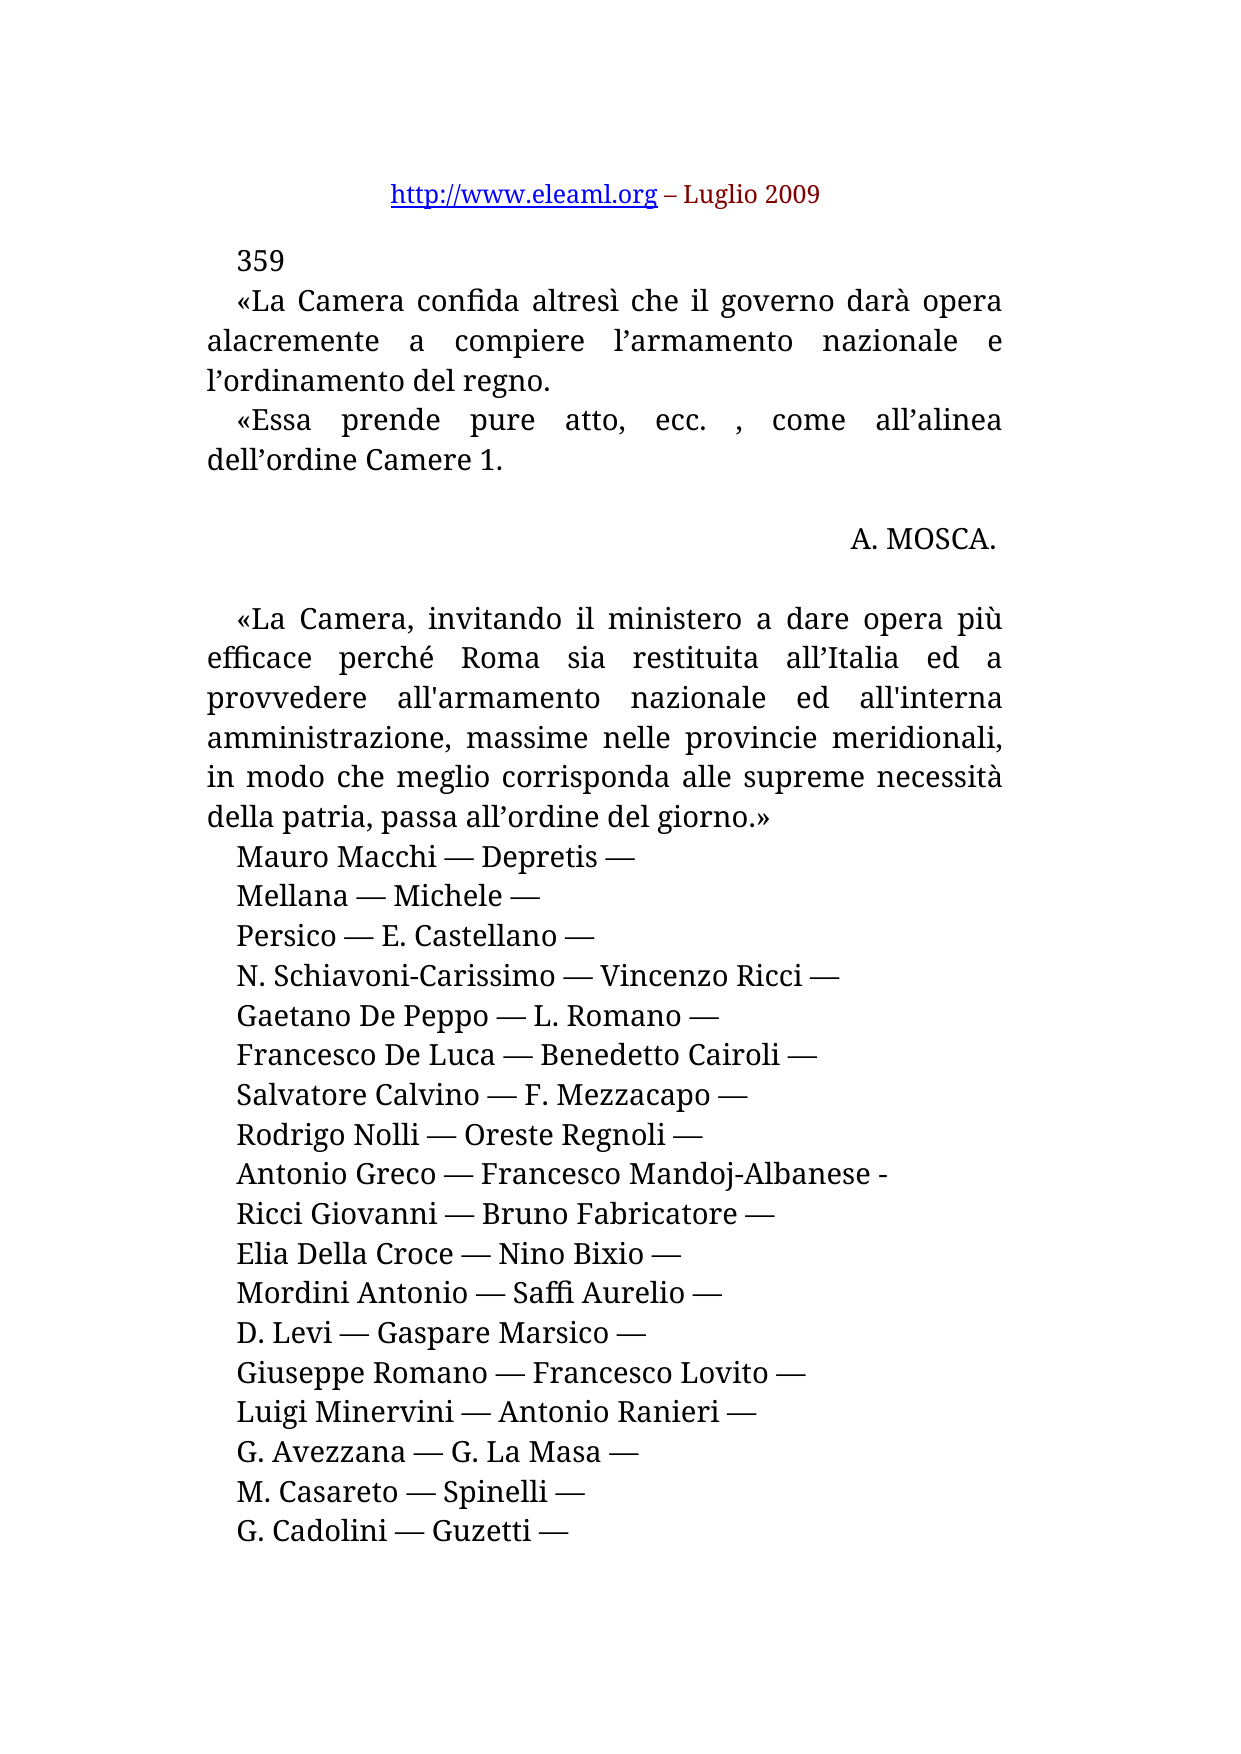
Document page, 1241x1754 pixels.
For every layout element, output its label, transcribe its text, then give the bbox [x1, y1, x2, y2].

text «Essa prende pure atto, ecc. , come all’alinea dell’ordine Camere 1. [207, 399, 1004, 479]
text Antonio Greco — Francesco Mandoj-Albanese - [207, 1153, 1004, 1193]
text «La Camera confida altresì che il governo darà opera alacremente a compiere l’armamento nazionale e l’ordinamento del regno. [207, 280, 1004, 399]
text 359 [207, 241, 1004, 280]
text «La Camera, invitando il ministero a dare opera più efficace perché Roma sia restituita all’Italia ed a provvedere all'armamento nazionale ed all'interna amministrazione, massime nelle provincie meridionali, in modo che meglio corrisponda alle supreme necessità della patria, passa all’ordine del giorno.» [207, 598, 1004, 836]
text Giuseppe Romano — Francesco Lovito — [207, 1352, 1004, 1392]
text Mordini Antonio — Saffi Aurelio — [207, 1273, 1004, 1312]
text Francesco De Luca — Benedetto Cairoli — [207, 1034, 1004, 1074]
text Persico — E. Castellano — [207, 915, 1004, 955]
text Mellana — Michele — [207, 876, 1004, 915]
text Rodrigo Nolli — Oreste Regnoli — [207, 1114, 1004, 1153]
text G. Cadolini — Guzetti — [207, 1511, 1004, 1550]
text Luigi Minervini — Antonio Ranieri — [207, 1392, 1004, 1431]
text Elia Della Croce — Nino Bixio — [207, 1233, 1004, 1273]
text M. Casareto — Spinelli — [207, 1471, 1004, 1511]
text Gaetano De Peppo — L. Romano — [207, 995, 1004, 1034]
text A. MOSCA. [207, 518, 1004, 558]
text D. Levi — Gaspare Marsico — [207, 1312, 1004, 1352]
text N. Schiavoni-Carissimo — Vincenzo Ricci — [207, 955, 1004, 995]
text G. Avezzana — G. La Masa — [207, 1431, 1004, 1471]
text Mauro Macchi — Depretis — [207, 836, 1004, 876]
text Salvatore Calvino — F. Mezzacapo — [207, 1074, 1004, 1114]
text Ricci Giovanni — Bruno Fabricatore — [207, 1193, 1004, 1233]
